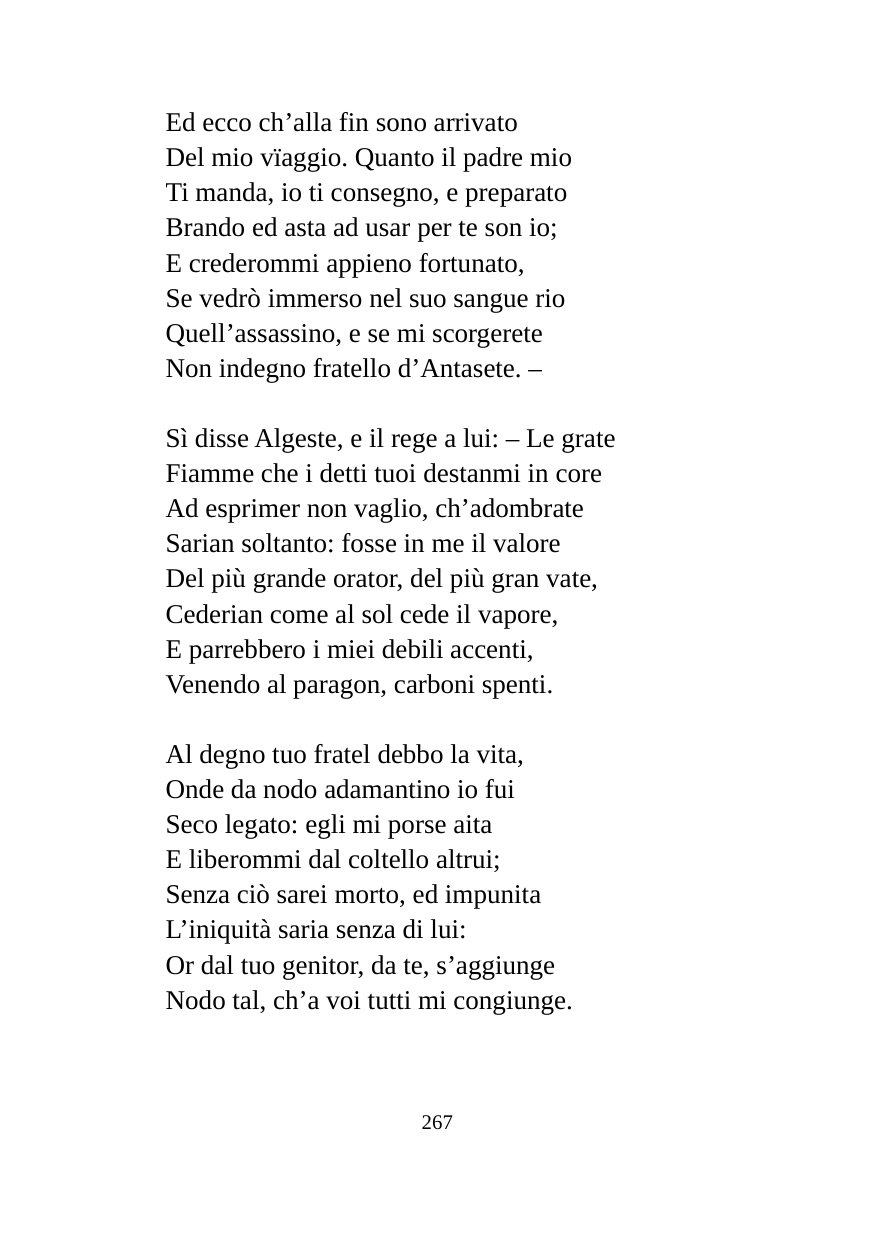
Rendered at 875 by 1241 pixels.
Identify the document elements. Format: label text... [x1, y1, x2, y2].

text Del mio vïaggio. Quanto il padre mio [165, 141, 768, 172]
text Ti manda, io ti consegno, e preparato [165, 176, 768, 208]
text Seco legato: egli mi porse aita [165, 808, 768, 839]
text L’iniquità saria senza di lui: [165, 914, 768, 945]
text Fiamme che i detti tuoi destanmi in core [165, 457, 768, 488]
text Ad esprimer non vaglio, ch’adombrate [165, 492, 768, 523]
text Sì disse Algeste, e il rege a lui: – Le grate [165, 422, 768, 453]
text Se vedrò immerso nel suo sangue rio [165, 282, 768, 313]
text E crederommi appieno fortunato, [165, 247, 768, 278]
text Nodo tal, ch’a voi tutti mi congiunge. [165, 984, 768, 1015]
text Ed ecco ch’alla fin sono arrivato [165, 106, 768, 137]
text Al degno tuo fratel debbo la vita, [165, 738, 768, 769]
text E parrebbero i miei debili accenti, [165, 633, 768, 664]
text Quell’assassino, e se mi scorgerete [165, 317, 768, 348]
text Non indegno fratello d’Antasete. – [165, 352, 768, 383]
text Del più grande orator, del più gran vate, [165, 563, 768, 594]
text Sarian soltanto: fosse in me il valore [165, 527, 768, 559]
text Venendo al paragon, carboni spenti. [165, 668, 768, 699]
text Brando ed asta ad usar per te son io; [165, 212, 768, 243]
text Cederian come al sol cede il vapore, [165, 598, 768, 629]
text Or dal tuo genitor, da te, s’aggiunge [165, 949, 768, 980]
text Senza ciò sarei morto, ed impunita [165, 878, 768, 910]
text E liberommi dal coltello altrui; [165, 843, 768, 874]
text Onde da nodo adamantino io fui [165, 773, 768, 804]
